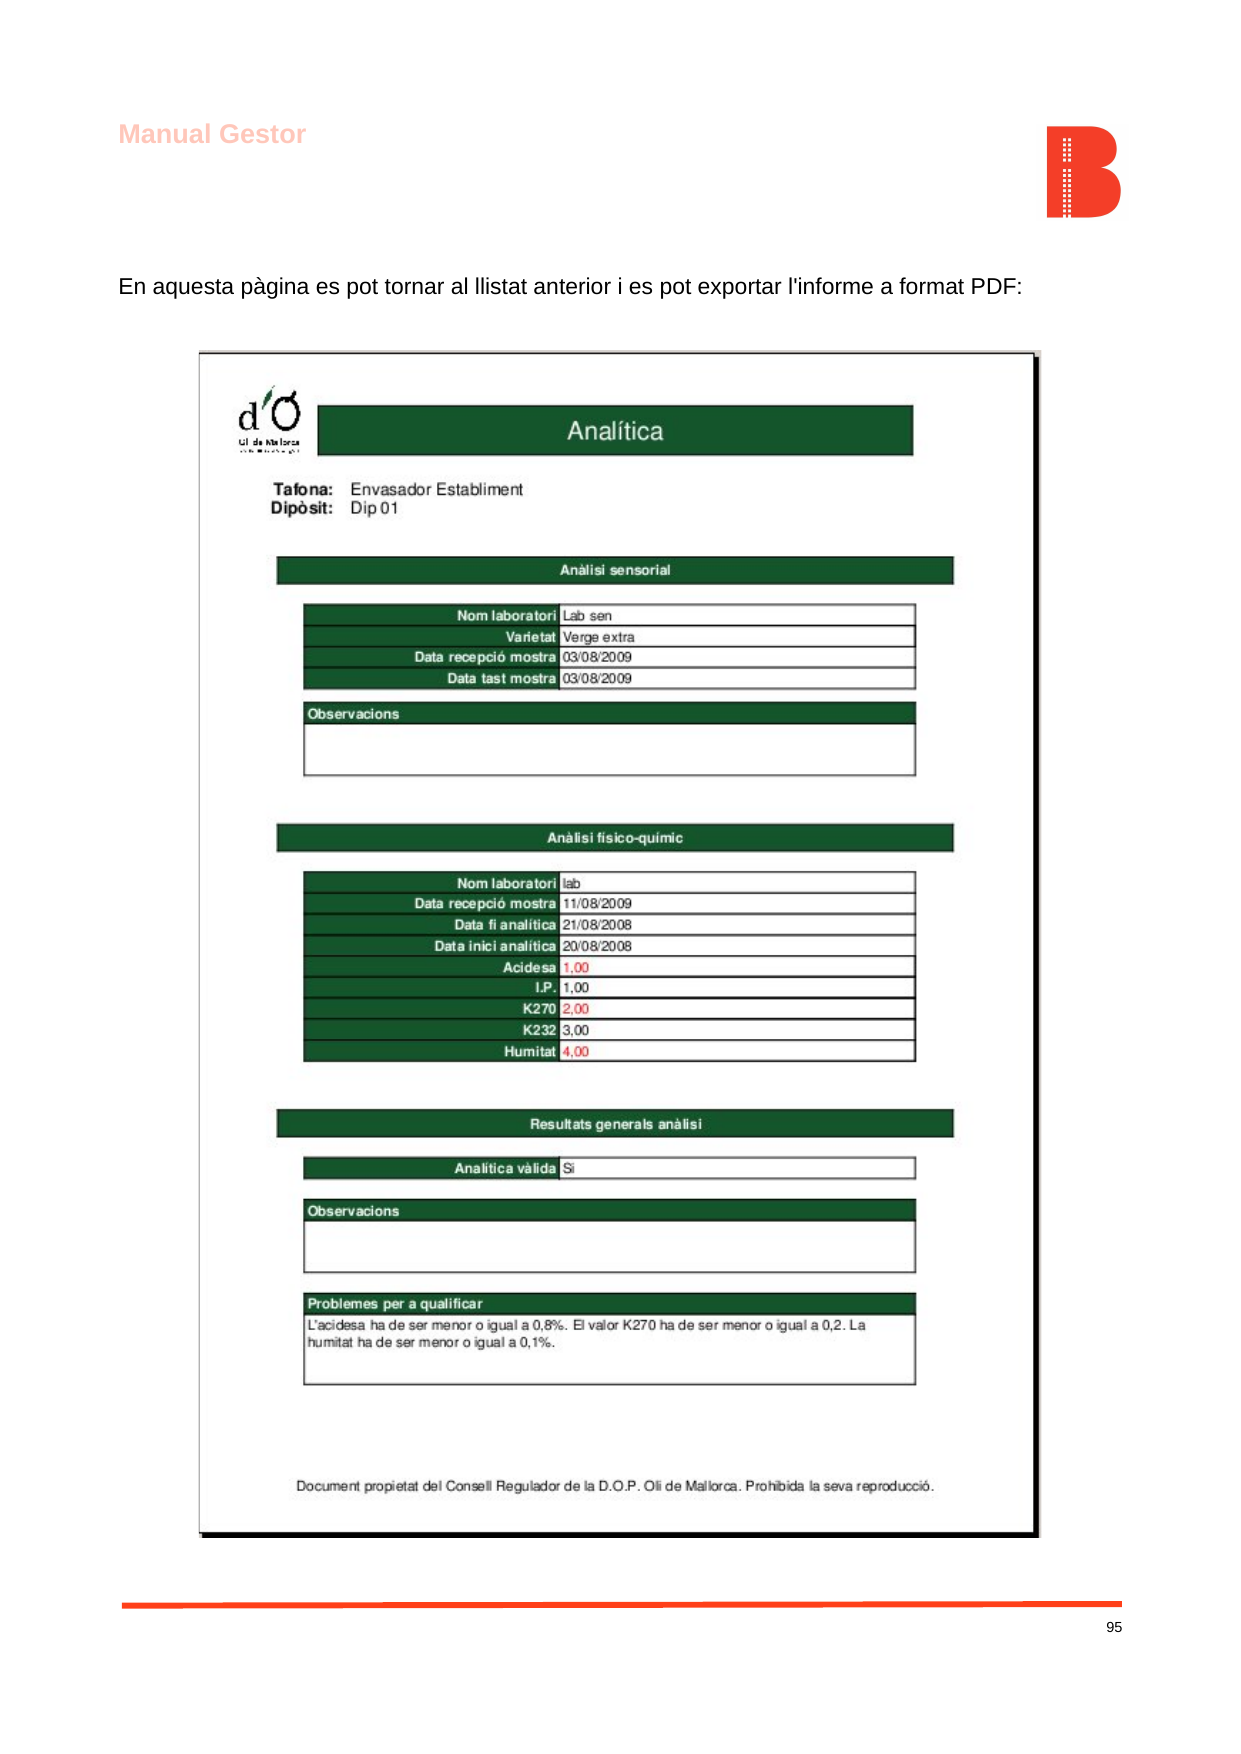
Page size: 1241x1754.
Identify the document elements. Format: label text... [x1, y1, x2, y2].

text En aquesta pàgina es pot tornar al llistat anterior i es pot exportar l'informe a format PDF: [118, 273, 1122, 299]
picture [1036, 124, 1130, 221]
picture [198, 350, 1042, 1538]
